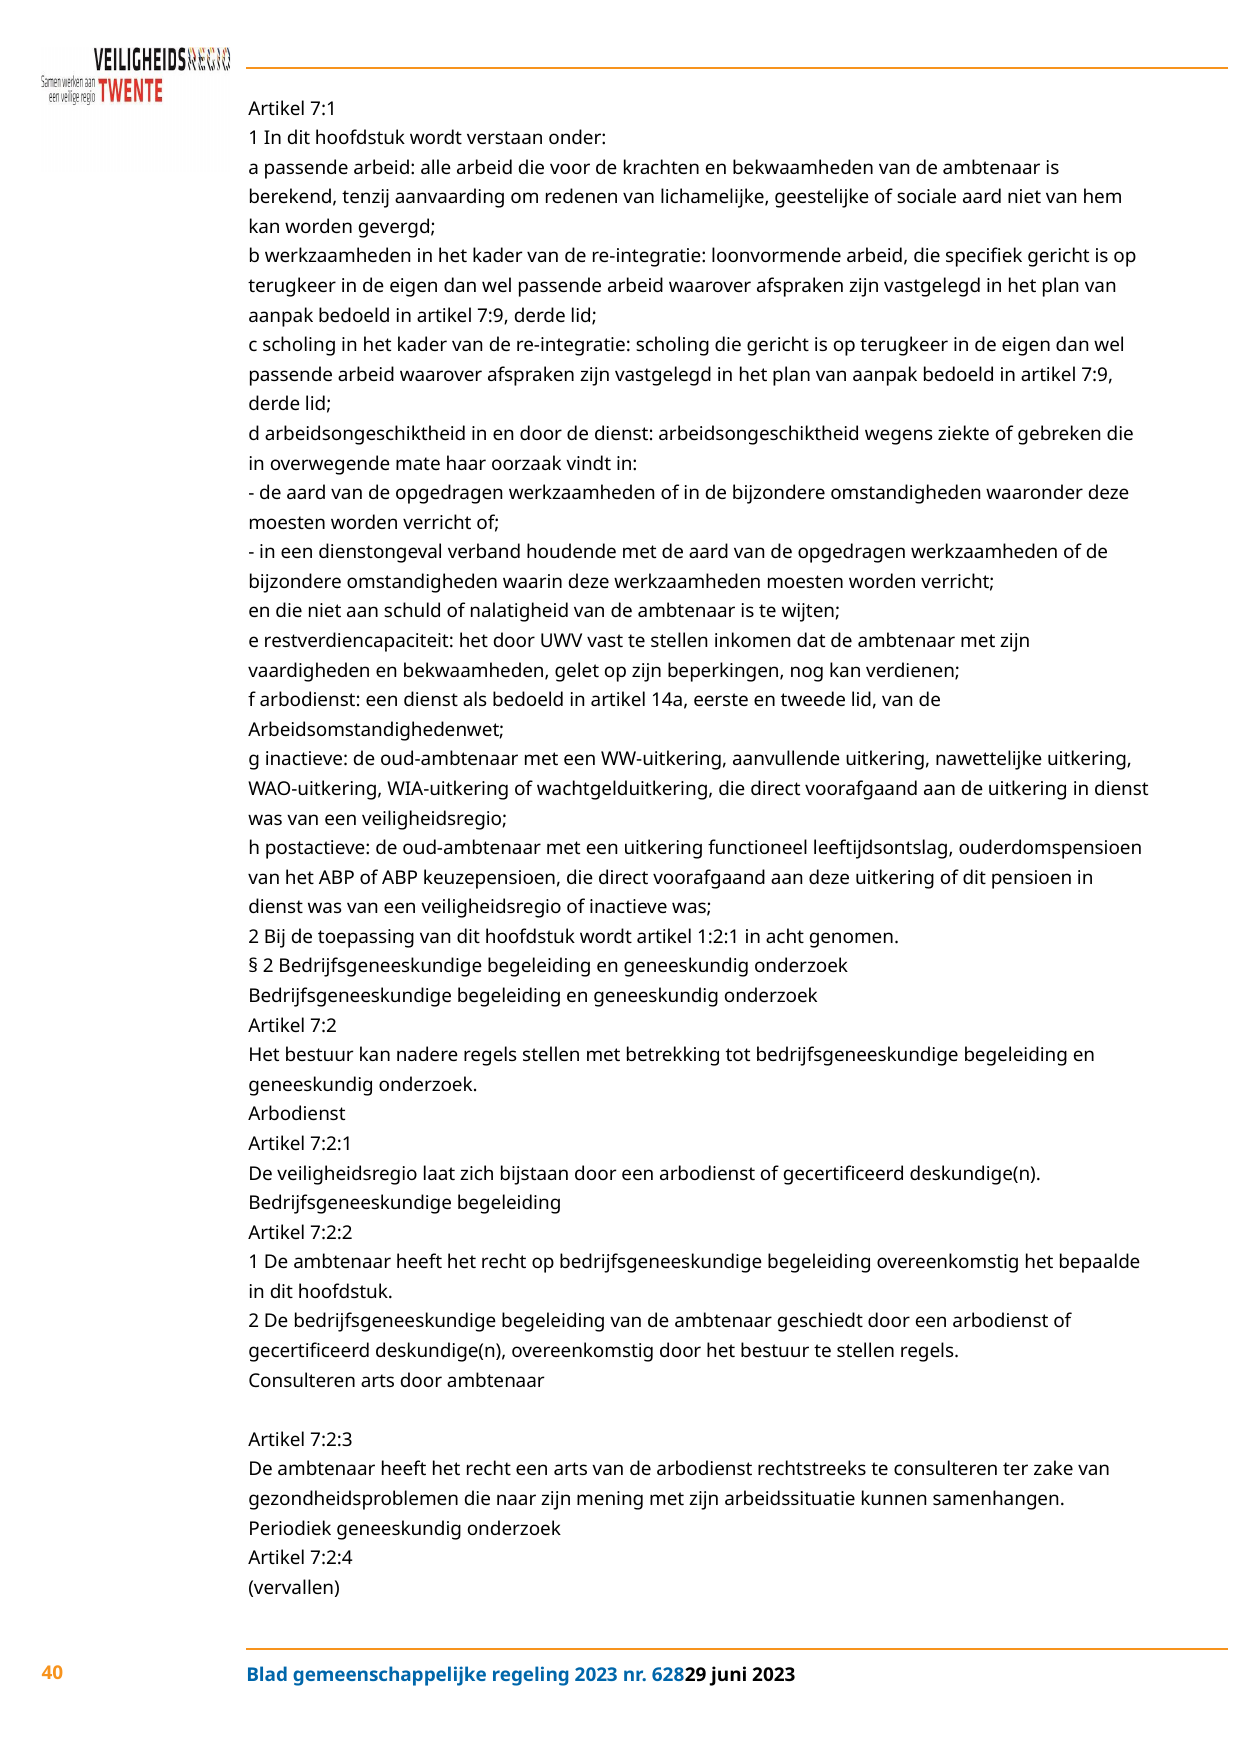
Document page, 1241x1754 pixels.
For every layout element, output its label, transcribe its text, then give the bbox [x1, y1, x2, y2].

text De veiligheidsregio laat zich bijstaan door een arbodienst of gecertificeerd deskundige(n). [248, 1160, 1152, 1186]
text Artikel 7:2:2 [248, 1219, 1152, 1245]
text Artikel 7:2:3 [248, 1426, 1152, 1452]
text f arbodienst: een dienst als bedoeld in artikel 14a, eerste en tweede lid, van de Arbeidsomstandighedenwet; [248, 686, 1152, 742]
text Bedrijfsgeneeskundige begeleiding [248, 1189, 1152, 1215]
text a passende arbeid: alle arbeid die voor de krachten en bekwaamheden van de ambtenaar is berekend, tenzij aanvaarding om redenen van lichamelijke, geestelijke of sociale aard niet van hem kan worden gevergd; [248, 154, 1152, 239]
text - in een dienstongeval verband houdende met de aard van de opgedragen werkzaamheden of de bijzondere omstandigheden waarin deze werkzaamheden moesten worden verricht; [248, 538, 1152, 594]
text d arbeidsongeschiktheid in en door de dienst: arbeidsongeschiktheid wegens ziekte of gebreken die in overwegende mate haar oorzaak vindt in: [248, 420, 1152, 476]
text Het bestuur kan nadere regels stellen met betrekking tot bedrijfsgeneeskundige begeleiding en geneeskundig onderzoek. [248, 1041, 1152, 1097]
text c scholing in het kader van de re-integratie: scholing die gericht is op terugkeer in de eigen dan wel passende arbeid waarover afspraken zijn vastgelegd in het plan van aanpak bedoeld in artikel 7:9, derde lid; [248, 331, 1152, 416]
text Consulteren arts door ambtenaar [248, 1367, 1152, 1393]
text Arbodienst [248, 1101, 1152, 1126]
text e restverdiencapaciteit: het door UWV vast te stellen inkomen dat de ambtenaar met zijn vaardigheden en bekwaamheden, gelet op zijn beperkingen, nog kan verdienen; [248, 627, 1152, 683]
text Artikel 7:1 [248, 95, 1152, 121]
text h postactieve: de oud-ambtenaar met een uitkering functioneel leeftijdsontslag, ouderdomspensioen van het ABP of ABP keuzepensioen, die direct voorafgaand aan deze uitkering of dit pensioen in dienst was van een veiligheidsregio of inactieve was; [248, 834, 1152, 919]
text (vervallen) [248, 1574, 1152, 1600]
text 1 In dit hoofdstuk wordt verstaan onder: [248, 124, 1152, 150]
text g inactieve: de oud-ambtenaar met een WW-uitkering, aanvullende uitkering, nawettelijke uitkering, WAO-uitkering, WIA-uitkering of wachtgelduitkering, die direct voorafgaand aan de uitkering in dienst was van een veiligheidsregio; [248, 746, 1152, 831]
text Artikel 7:2:1 [248, 1130, 1152, 1156]
text De ambtenaar heeft het recht een arts van de arbodienst rechtstreeks te consulteren ter zake van gezondheidsproblemen die naar zijn mening met zijn arbeidssituatie kunnen samenhangen. [248, 1456, 1152, 1511]
text Bedrijfsgeneeskundige begeleiding en geneeskundig onderzoek [248, 982, 1152, 1008]
text § 2 Bedrijfsgeneeskundige begeleiding en geneeskundig onderzoek [248, 953, 1152, 978]
text Periodiek geneeskundig onderzoek [248, 1515, 1152, 1541]
text Artikel 7:2:4 [248, 1544, 1152, 1570]
text 2 Bij de toepassing van dit hoofdstuk wordt artikel 1:2:1 in acht genomen. [248, 923, 1152, 949]
text b werkzaamheden in het kader van de re-integratie: loonvormende arbeid, die specifiek gericht is op terugkeer in de eigen dan wel passende arbeid waarover afspraken zijn vastgelegd in het plan van aanpak bedoeld in artikel 7:9, derde lid; [248, 243, 1152, 328]
text Artikel 7:2 [248, 1012, 1152, 1038]
picture [41, 47, 231, 172]
text 1 De ambtenaar heeft het recht op bedrijfsgeneeskundige begeleiding overeenkomstig het bepaalde in dit hoofdstuk. [248, 1248, 1152, 1304]
text 2 De bedrijfsgeneeskundige begeleiding van de ambtenaar geschiedt door een arbodienst of gecertificeerd deskundige(n), overeenkomstig door het bestuur te stellen regels. [248, 1308, 1152, 1363]
text en die niet aan schuld of nalatigheid van de ambtenaar is te wijten; [248, 598, 1152, 623]
text - de aard van de opgedragen werkzaamheden of in de bijzondere omstandigheden waaronder deze moesten worden verricht of; [248, 479, 1152, 535]
